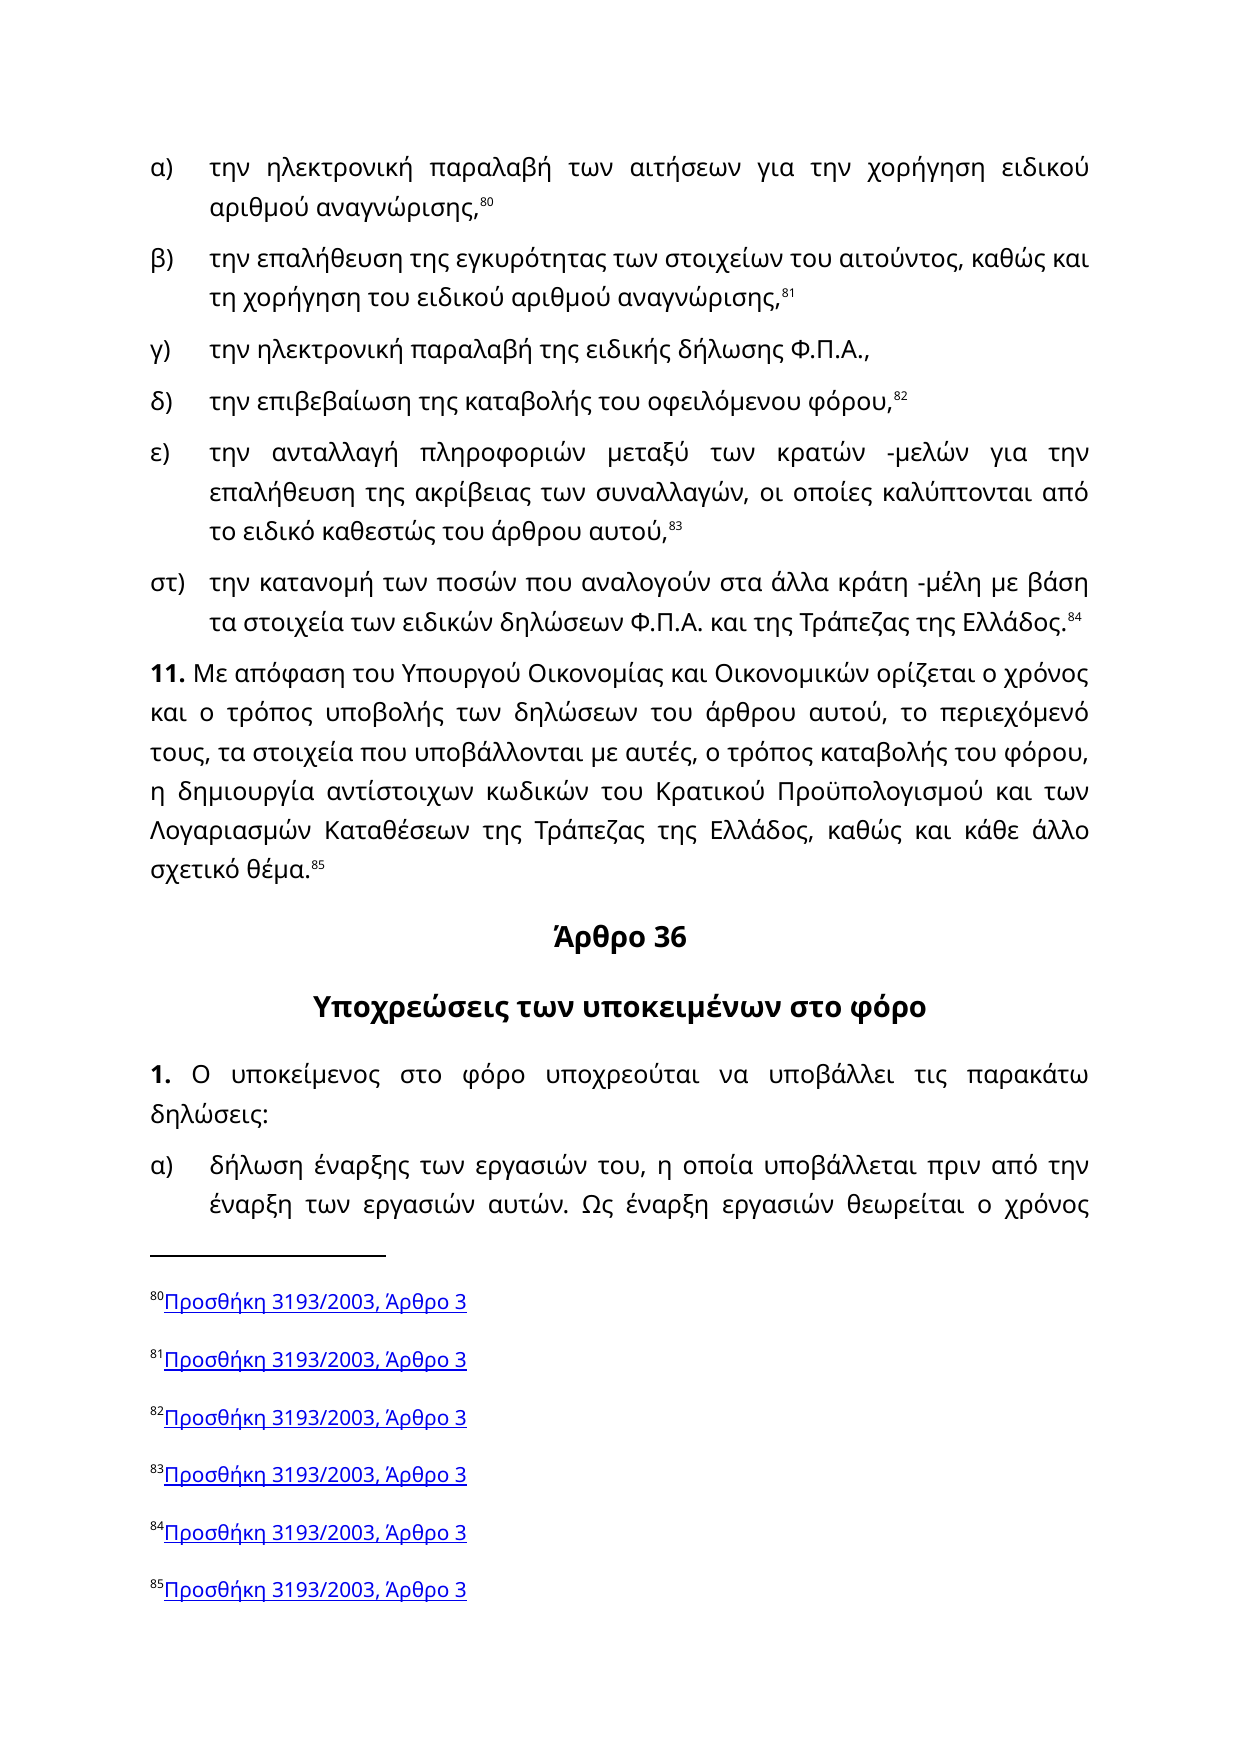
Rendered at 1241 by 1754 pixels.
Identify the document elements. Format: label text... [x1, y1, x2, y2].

text Προσθήκη 3193/2003, Άρθρο 3 [150, 1403, 1090, 1431]
list β) την επαλήθευση της εγκυρότητας των στοιχείων του αιτούντος, καθώς και τη χορήγηση του ειδικού αριθμού αναγνώρισης, [150, 241, 1090, 314]
text 11. Με απόφαση του Υπουργού Οικονομίας και Οικονομικών ορίζεται ο χρόνος και ο τρόπος υποβολής των δηλώσεων του άρθρου αυτού, το περιεχόμενό τους, τα στοιχεία που υποβάλλονται με αυτές, ο τρόπος καταβολής του φόρου, η δημιουργία αντίστοιχων κωδικών του Κρατικού Προϋπολογισμού και των Λογαριασμών Καταθέσεων της Τράπεζας της Ελλάδος, καθώς και κάθε άλλο σχετικό θέμα. [150, 656, 1090, 886]
list α) την ηλεκτρονική παραλαβή των αιτήσεων για την χορήγηση ειδικού αριθμού αναγνώρισης, [150, 150, 1090, 223]
list γ) την ηλεκτρονική παραλαβή της ειδικής δήλωσης Φ.Π.Α., [150, 332, 1090, 366]
text Προσθήκη 3193/2003, Άρθρο 3 [150, 1576, 1090, 1604]
text Προσθήκη 3193/2003, Άρθρο 3 [150, 1460, 1090, 1489]
text Προσθήκη 3193/2003, Άρθρο 3 [150, 1287, 1090, 1316]
subtitle Υποχρεώσεις των υποκειμένων στο φόρο [150, 986, 1090, 1026]
text 1. Ο υποκείμενος στο φόρο υποχρεούται να υποβάλλει τις παρακάτω δηλώσεις: [150, 1057, 1090, 1130]
text Προσθήκη 3193/2003, Άρθρο 3 [150, 1345, 1090, 1373]
subtitle Άρθρο 36 [150, 916, 1090, 956]
list δ) την επιβεβαίωση της καταβολής του οφειλόμενου φόρου, [150, 383, 1090, 417]
list στ) την κατανομή των ποσών που αναλογούν στα άλλα κράτη -μέλη με βάση τα στοιχεία των ειδικών δηλώσεων Φ.Π.Α. και της Τράπεζας της Ελλάδος. [150, 565, 1090, 638]
text Προσθήκη 3193/2003, Άρθρο 3 [150, 1518, 1090, 1546]
list ε) την ανταλλαγή πληροφοριών μεταξύ των κρατών -μελών για την επαλήθευση της ακρίβειας των συναλλαγών, οι οποίες καλύπτονται από το ειδικό καθεστώς του άρθρου αυτού, [150, 435, 1090, 547]
list α) δήλωση έναρξης των εργασιών του, η οποία υποβάλλεται πριν από την έναρξη των εργασιών αυτών. Ως έναρξη εργασιών θεωρείται ο χρόνος [150, 1148, 1090, 1221]
